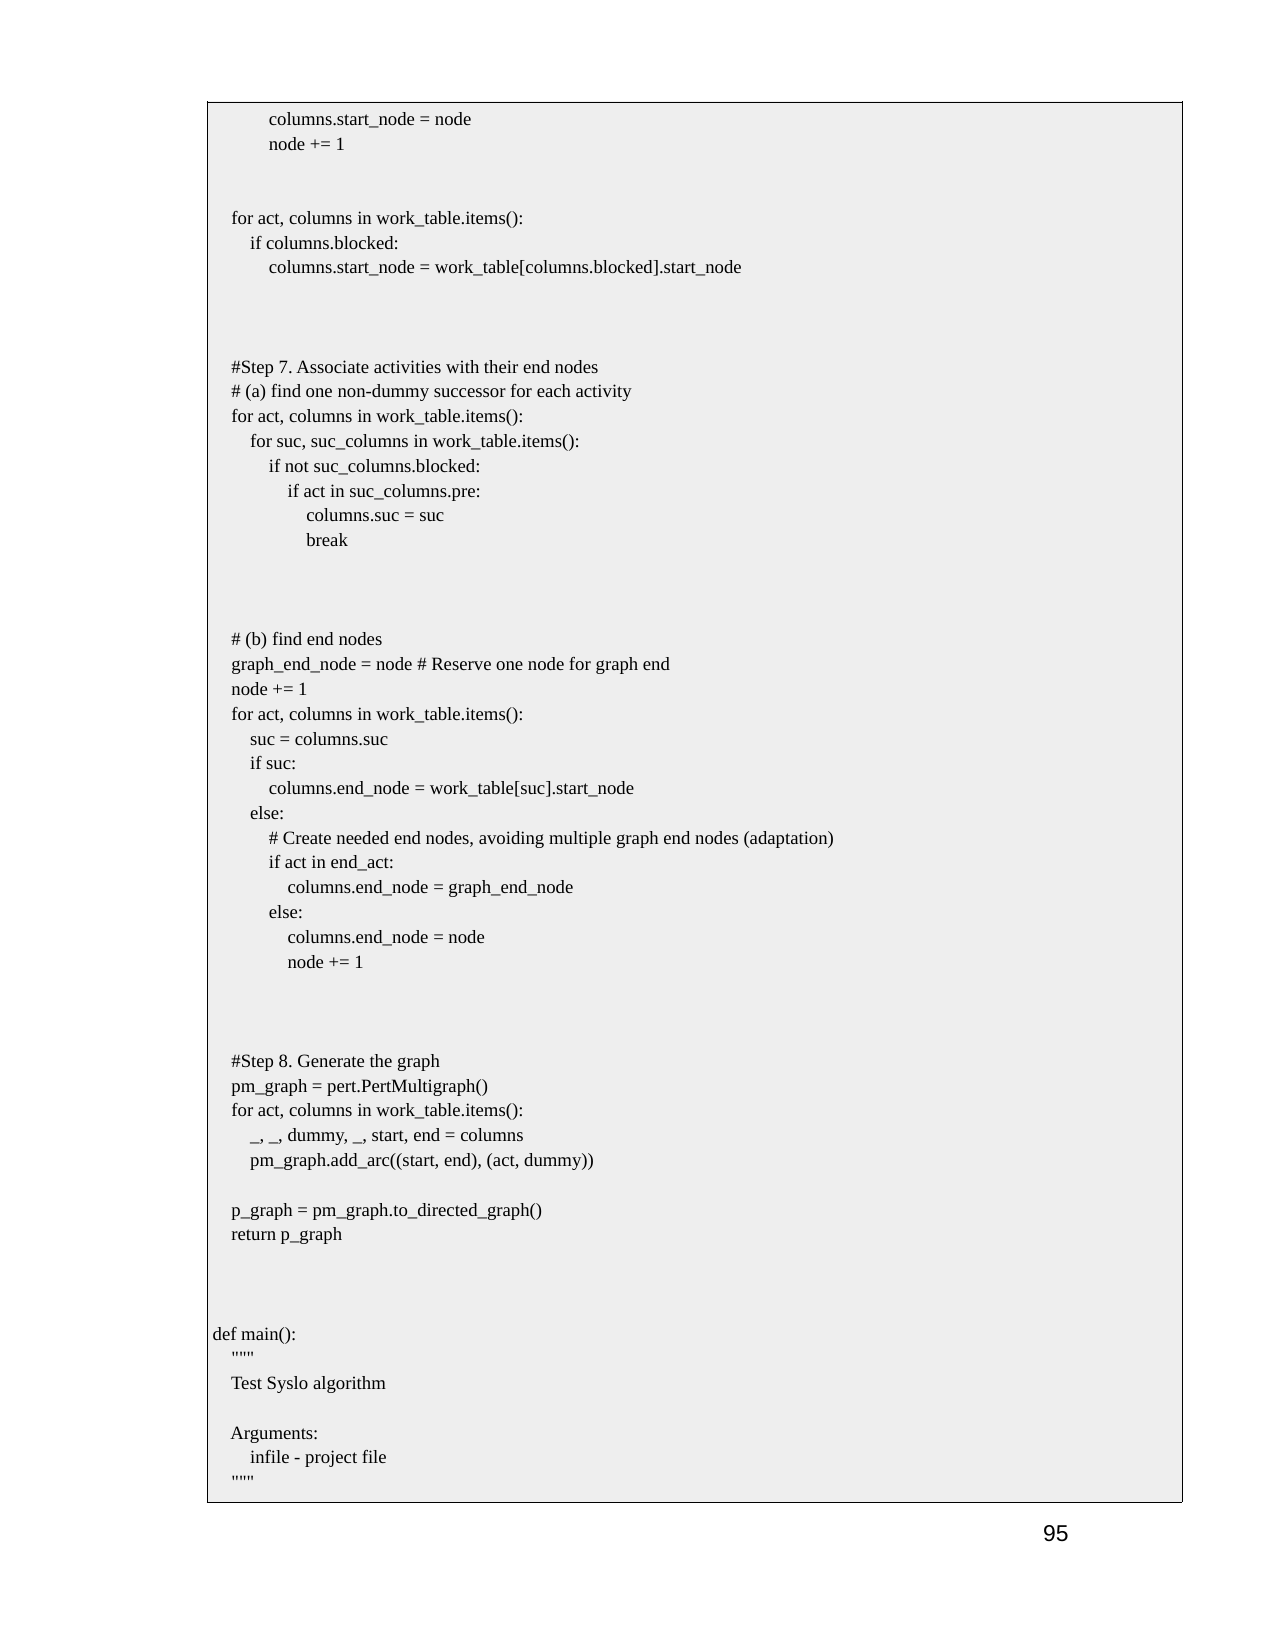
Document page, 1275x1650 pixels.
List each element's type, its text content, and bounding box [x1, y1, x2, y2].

table_header columns.start_node = node node += 1 for act, columns in work_table.items(): if columns.blocked: columns.start_node = work_table[columns.blocked].start_node #Step 7. Associate activities with their end nodes # (a) find one non-dummy successor for each activity for act, columns in work_table.items(): for suc, suc_columns in work_table.items(): if not suc_columns.blocked: if act in suc_columns.pre: columns.suc = suc break # (b) find end nodes graph_end_node = node # Reserve one node for graph end node += 1 for act, columns in work_table.items(): suc = columns.suc if suc: columns.end_node = work_table[suc].start_node else: # Create needed end nodes, avoiding multiple graph end nodes (adaptation) if act in end_act: columns.end_node = graph_end_node else: columns.end_node = node node += 1 #Step 8. Generate the graph pm_graph = pert.PertMultigraph() for act, columns in work_table.items(): _, _, dummy, _, start, end = columns pm_graph.add_arc((start, end), (act, dummy)) p_graph = pm_graph.to_directed_graph() return p_graph def main(): """ Test Syslo algorithm Arguments: infile - project file """ [208, 103, 1182, 1502]
